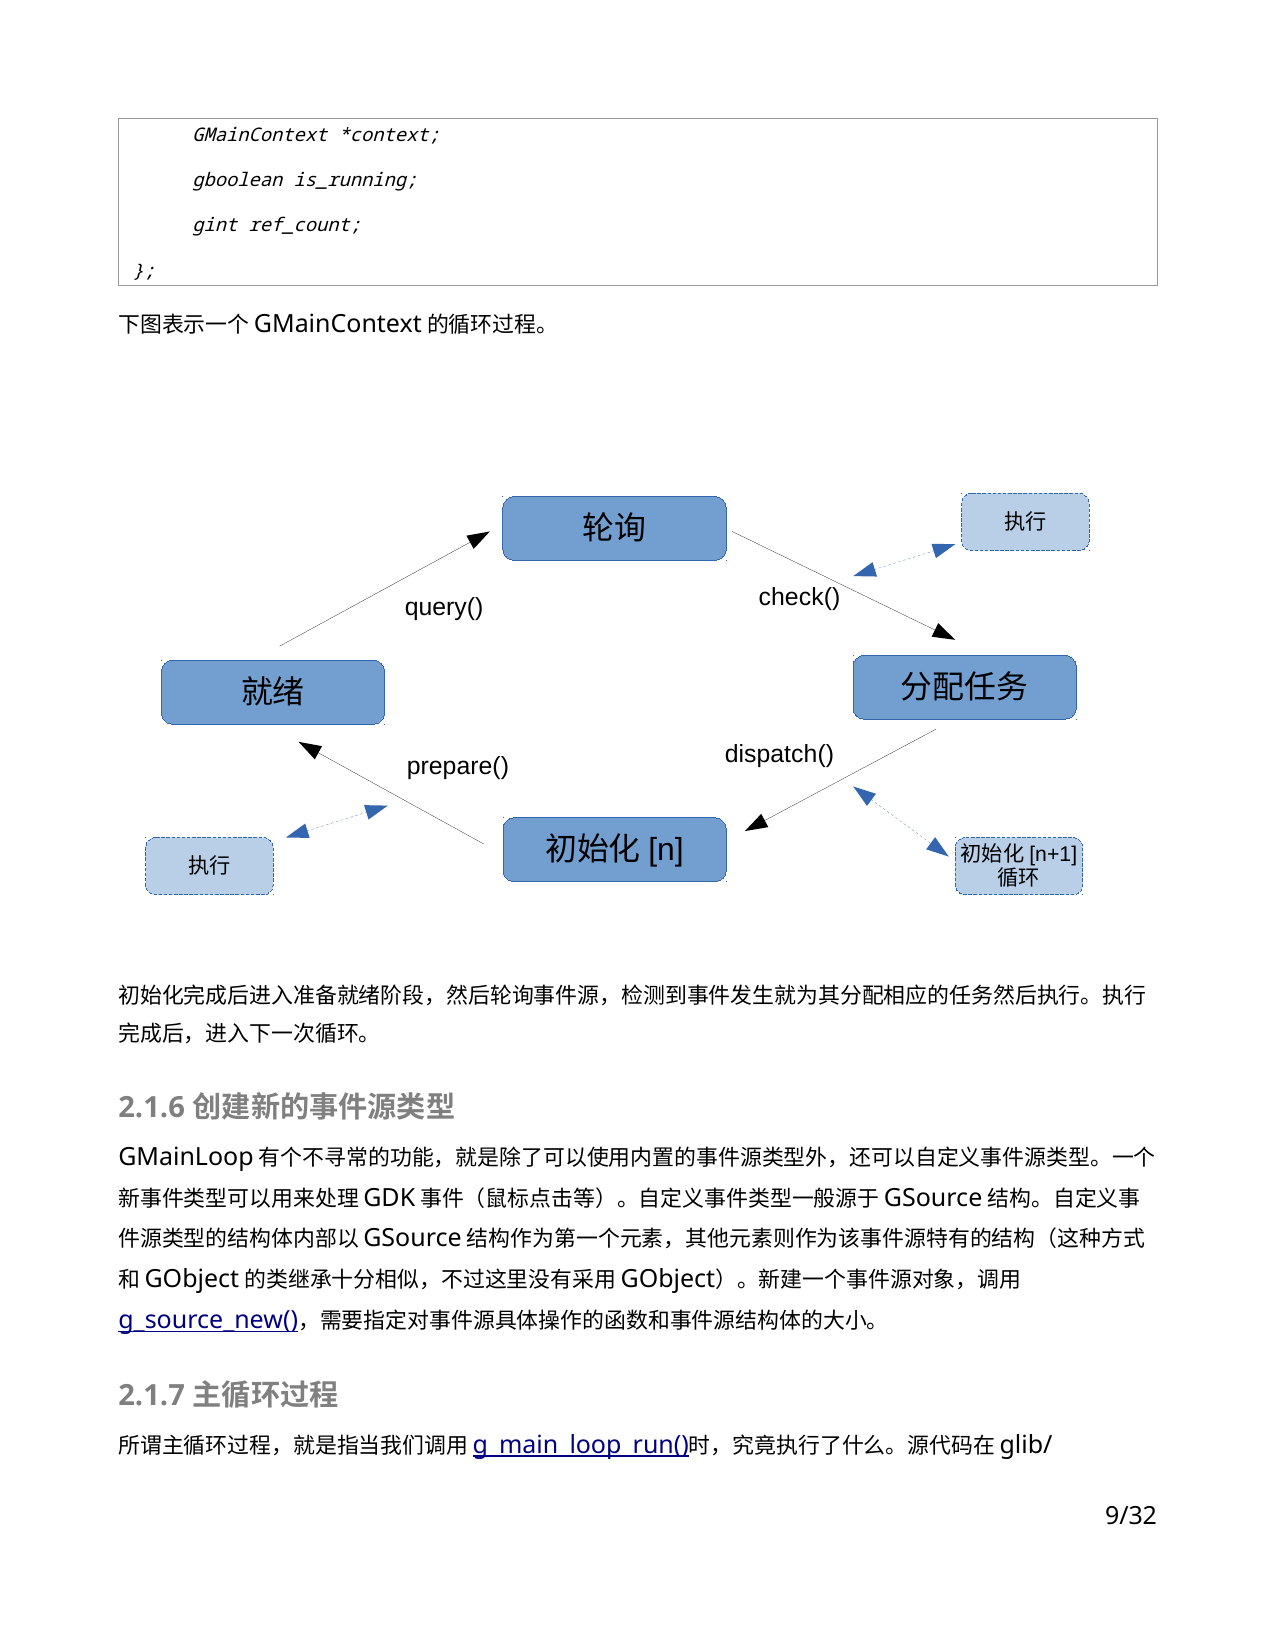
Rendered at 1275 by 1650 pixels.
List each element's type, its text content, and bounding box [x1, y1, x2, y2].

text 初始化完成后进入准备就绪阶段，然后轮询事件源，检测到事件发生就为其分配相应的任务然后执行。执行完成后，进入下一次循环。 [118, 416, 1157, 1048]
text gboolean is_running; [119, 163, 1157, 192]
text GMainContext *context; [119, 119, 1157, 147]
subtitle 2.1.6 创建新的事件源类型 [118, 1083, 1157, 1126]
text GMainLoop有个不寻常的功能，就是除了可以使用内置的事件源类型外，还可以自定义事件源类型。一个新事件类型可以用来处理GDK事件（鼠标点击等）。自定义事件类型一般源于GSource结构。自定义事件源类型的结构体内部以GSource结构作为第一个元素，其他元素则作为该事件源特有的结构（这种方式和GObject的类继承十分相似，不过这里没有采用GObject）。新建一个事件源对象，调用g_source_new()，需要指定对事件源具体操作的函数和事件源结构体的大小。 [118, 1138, 1157, 1336]
subtitle 2.1.7 主循环过程 [118, 1372, 1157, 1414]
text 下图表示一个GMainContext的循环过程。 [118, 305, 1157, 339]
text gint ref_count; [119, 208, 1157, 237]
text }; [119, 254, 1157, 285]
text 所谓主循环过程，就是指当我们调用g_main_loop_run()时，究竟执行了什么。源代码在glib/ [118, 1427, 1157, 1461]
